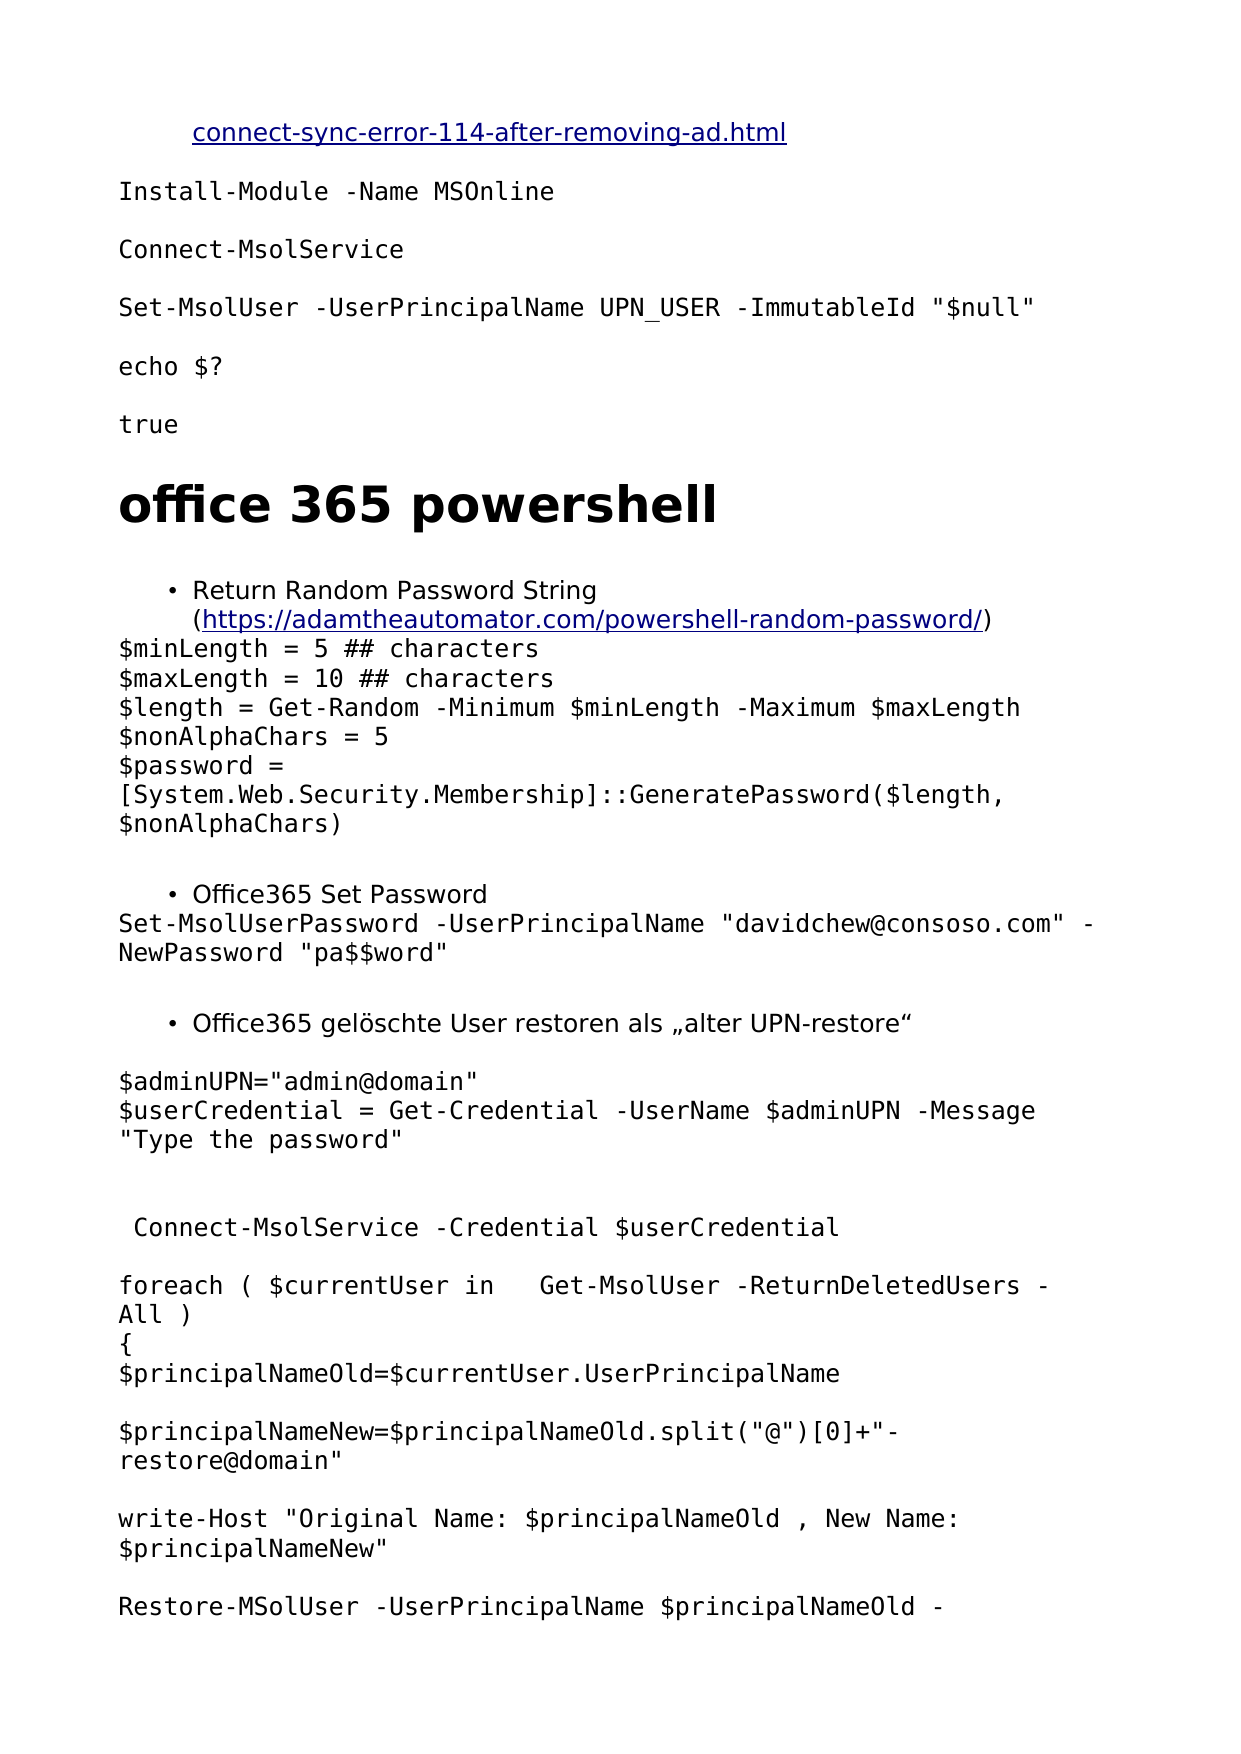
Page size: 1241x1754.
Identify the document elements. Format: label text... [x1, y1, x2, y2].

text Set-MsolUserPassword -UserPrincipalName "davidchew@consoso.com" -NewPassword "pa$$word" [118, 909, 1122, 967]
text Install-Module -Name MSOnline Connect-MsolService Set-MsolUser -UserPrincipalName UPN_USER -ImmutableId "$null" echo $? true [118, 177, 1122, 439]
subtitle office 365 powershell [118, 476, 1122, 534]
list connect-sync-error-114-after-removing-ad.html [177, 118, 1122, 147]
text $minLength = 5 ## characters $maxLength = 10 ## characters $length = Get-Random -Minimum $minLength -Maximum $maxLength $nonAlphaChars = 5 $password = [System.Web.Security.Membership]::GeneratePassword($length, $nonAlphaChars) [118, 634, 1122, 839]
list Office365 Set Password [177, 880, 1122, 909]
text $adminUPN="admin@domain" $userCredential = Get-Credential -UserName $adminUPN -Message "Type the password" Connect-MsolService -Credential $userCredential foreach ( $currentUser in Get-MsolUser -ReturnDeletedUsers -All ) { $principalNameOld=$currentUser.UserPrincipalName $principalNameNew=$principalNameOld.split("@")[0]+"-restore@domain" write-Host "Original Name: $principalNameOld , New Name: $principalNameNew" Restore-MSolUser -UserPrincipalName $principalNameOld [118, 1038, 1122, 1621]
list Return Random Password String (https://adamtheautomator.com/powershell-random-password/) [177, 576, 1122, 634]
list Office365 gelöschte User restoren als „alter UPN-restore“ [177, 1009, 1122, 1038]
